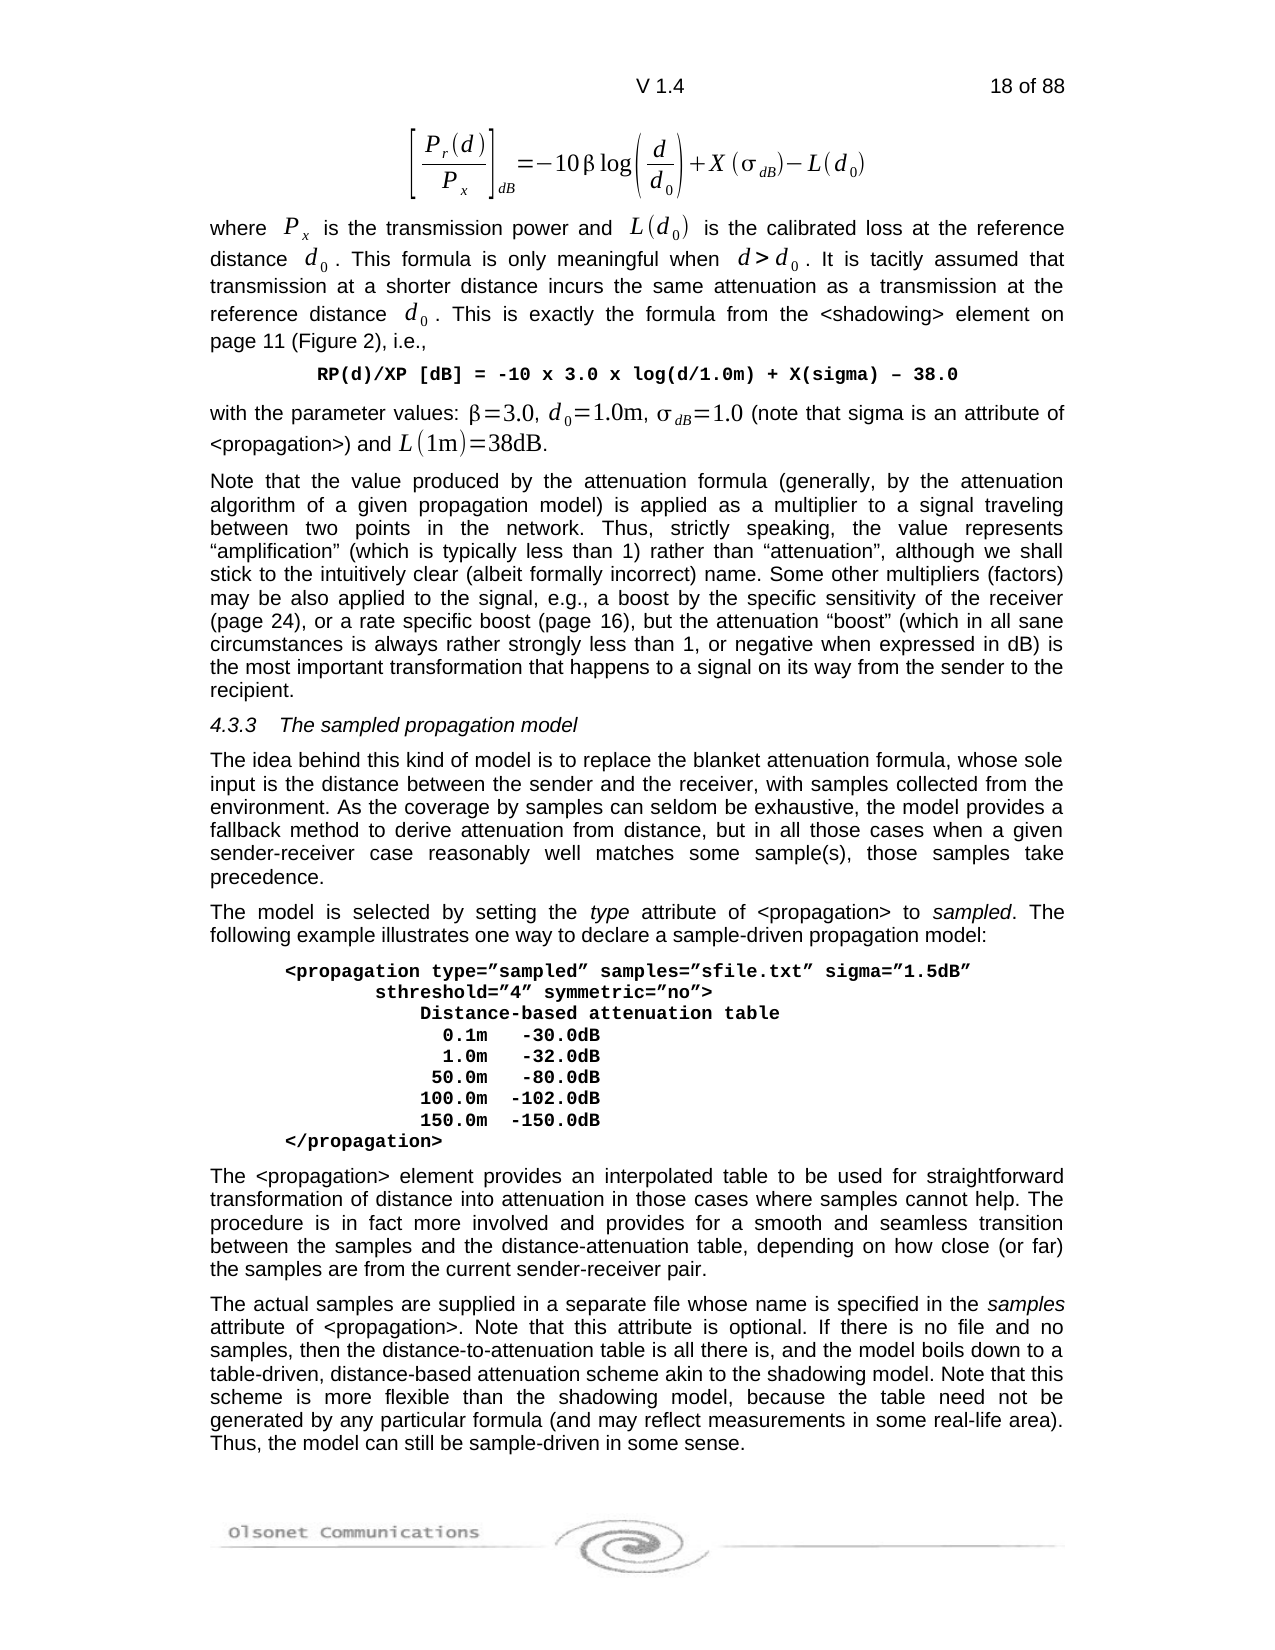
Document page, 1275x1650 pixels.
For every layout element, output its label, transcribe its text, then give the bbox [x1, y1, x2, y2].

text The <propagation> element provides an interpolated table to be used for straightforward transformation of distance into attenuation in those cases where samples cannot help. The procedure is in fact more involved and provides for a smooth and seamless transition between the samples and the distance-attenuation table, depending on how close (or far) the samples are from the current sender-receiver pair. [210, 1165, 1065, 1281]
text </propagation> [210, 1132, 1065, 1153]
text 150.0m -150.0dB [210, 1110, 1065, 1132]
text The idea behind this kind of model is to replace the blanket attenuation formula, whose sole input is the distance between the sender and the receiver, with samples collected from the environment. As the coverage by samples can seldom be exhaustive, the model provides a fallback method to derive attenuation from distance, but in all those cases when a given sender-receiver case reasonably well matches some sample(s), those samples take precedence. [210, 749, 1065, 888]
text <propagation type=”sampled” samples=”sfile.txt” sigma=”1.5dB” [210, 958, 1065, 983]
text RP(d)/XP [dB] = -10 x 3.0 x log(d/1.0m) + X(sigma) – 38.0 [210, 364, 1065, 386]
text The actual samples are supplied in a separate file whose name is specified in the samples attribute of <propagation>. Note that this attribute is optional. If there is no file and no samples, then the distance-to-attenuation table is all there is, and the model boils down to a table-driven, distance-based attenuation scheme akin to the shadowing model. Note that this scheme is more flexible than the shadowing model, because the table need not be generated by any particular formula (and may reflect measurements in some real-life area). Thus, the model can still be sample-driven in some sense. [210, 1293, 1065, 1455]
text where is the transmission power and is the calibrated loss at the reference distance . This formula is only meaningful when . It is tacitly assumed that transmission at a shorter distance incurs the same attenuation as a transmission at the reference distance . This is exactly the formula from the <shadowing> element on page 11 (Figure 2), i.e., [210, 213, 1065, 353]
text sthreshold=”4” symmetric=”no”> [210, 983, 1065, 1004]
text 1.0m -32.0dB [210, 1047, 1065, 1068]
picture [210, 1504, 1065, 1596]
text 100.0m -102.0dB [210, 1089, 1065, 1110]
text with the parameter values: , , (note that sigma is an attribute of <propagation>) and . [210, 398, 1065, 458]
text The model is selected by setting the type attribute of <propagation> to sampled. The following example illustrates one way to declare a sample-driven propagation model: [210, 900, 1065, 947]
text 0.1m -30.0dB [210, 1025, 1065, 1047]
subtitle The sampled propagation model [210, 714, 1065, 737]
text Distance-based attenuation table [210, 1004, 1065, 1025]
text Note that the value produced by the attenuation formula (generally, by the attenuation algorithm of a given propagation model) is applied as a multiplier to a signal traveling between two points in the network. Thus, strictly speaking, the value represents “amplification” (which is typically less than 1) rather than “attenuation”, although we shall stick to the intuitively clear (albeit formally incorrect) name. Some other multipliers (factors) may be also applied to the signal, e.g., a boost by the specific sensitivity of the receiver (page 24), or a rate specific boost (page 17), but the attenuation “boost” (which in all sane circumstances is always rather strongly less than 1, or negative when expressed in dB) is the most important transformation that happens to a signal on its way from the sender to the recipient. [210, 470, 1065, 702]
text 50.0m -80.0dB [210, 1068, 1065, 1089]
